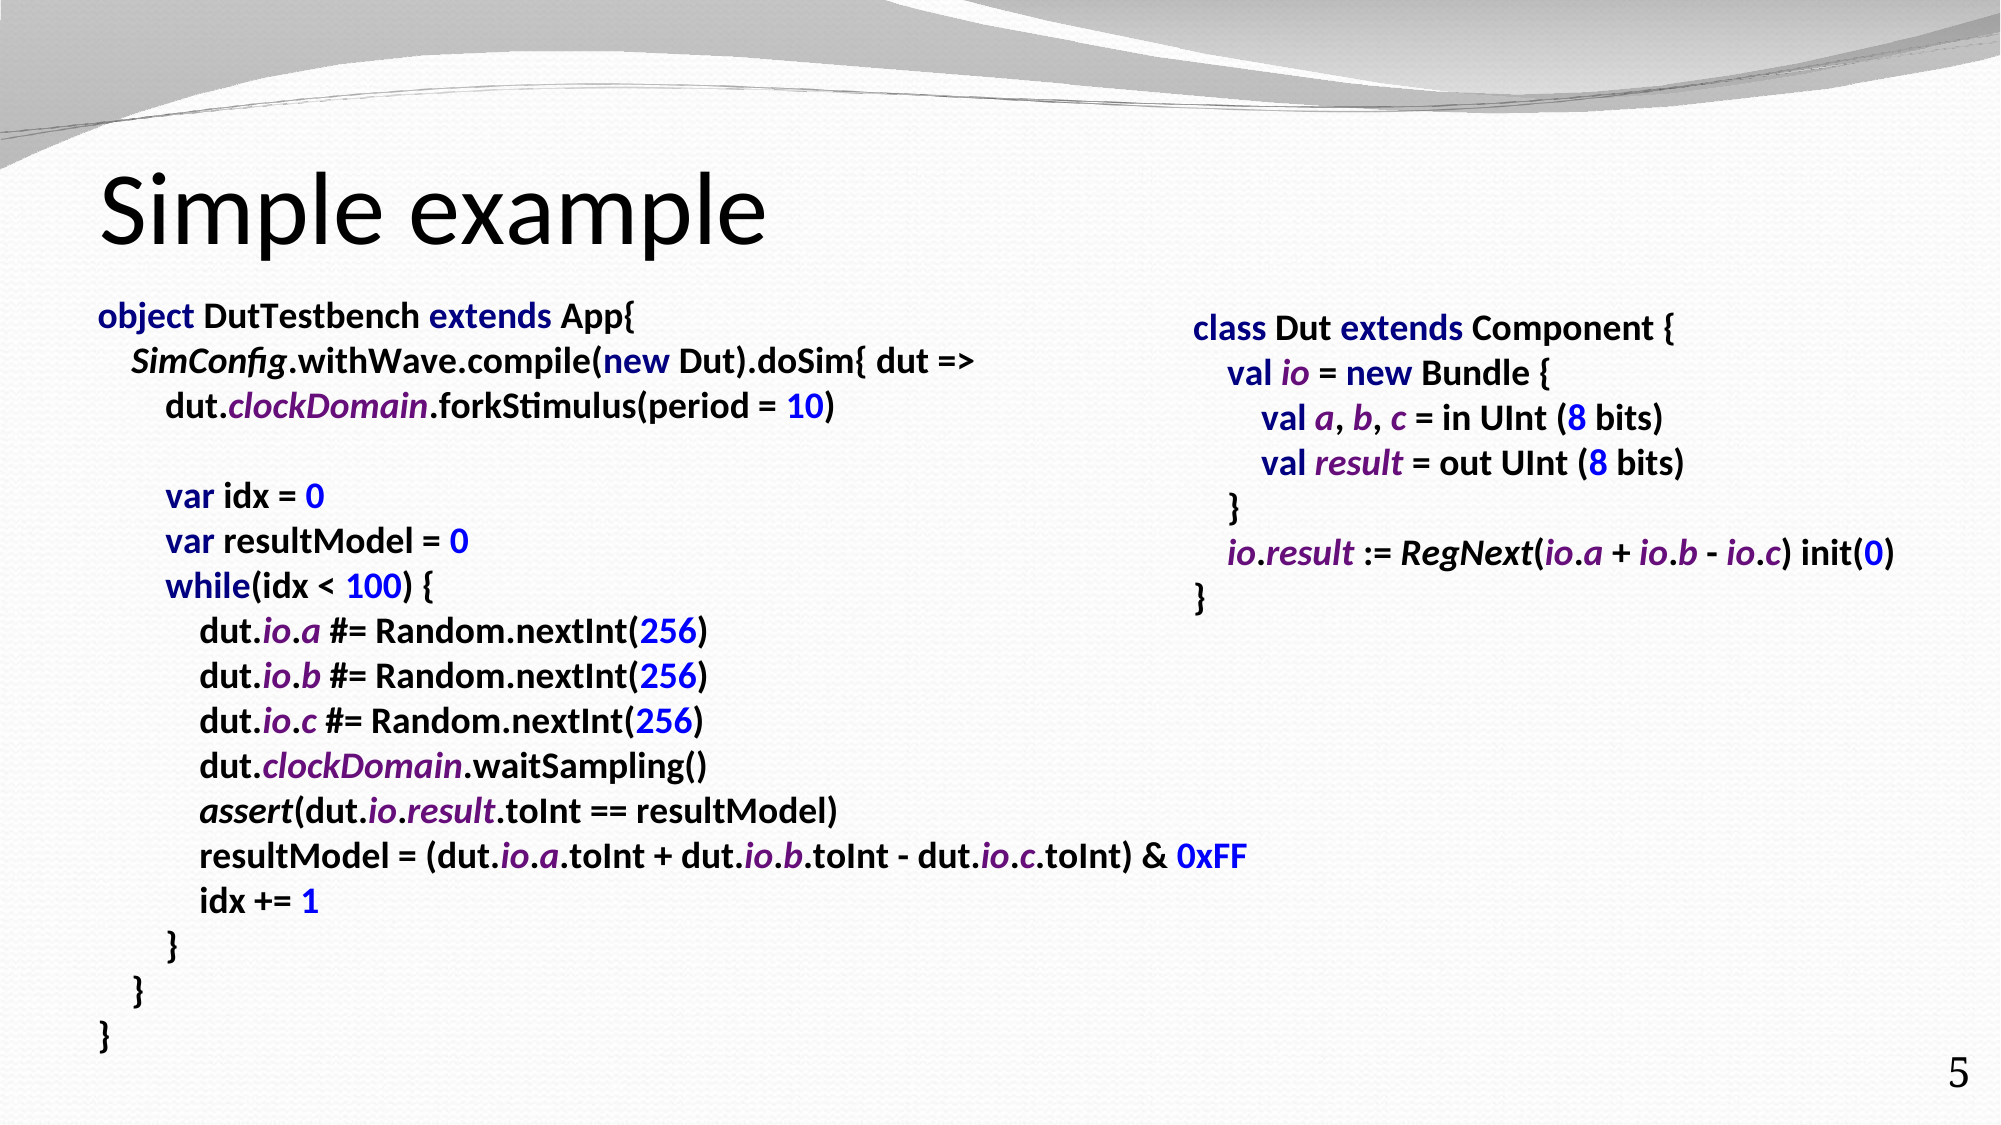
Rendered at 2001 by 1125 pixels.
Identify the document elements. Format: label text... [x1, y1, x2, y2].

picture [0, 0, 2001, 1125]
title Simple example [99, 77, 1901, 266]
text_box class Dut extends Component { val io = new Bundle { val a, b, c = in UInt (8 bits) val result = out UInt (8 bits) } io.result := RegNext(io.a + io.b - io.c) init(0) } [1335, 295, 1949, 673]
text_box object DutTestbench extends App{ SimConfig.withWave.compile(new Dut).doSim{ dut => dut.clockDomain.forkStimulus(period = 10) var idx = 0 var resultModel = 0 while(idx < 100) { dut.io.a #= Random.nextInt(256) dut.io.b #= Random.nextInt(256) dut.io.c #= Random.nextInt(256) dut.clockDomain.waitSampling() assert(dut.io.result.toInt == resultModel) resultModel = (dut.io.a.toInt + dut.io.b.toInt - dut.io.c.toInt) & 0xFF idx += 1 } } } [82, 283, 1335, 1109]
text_box [1804, 1042, 1971, 1103]
